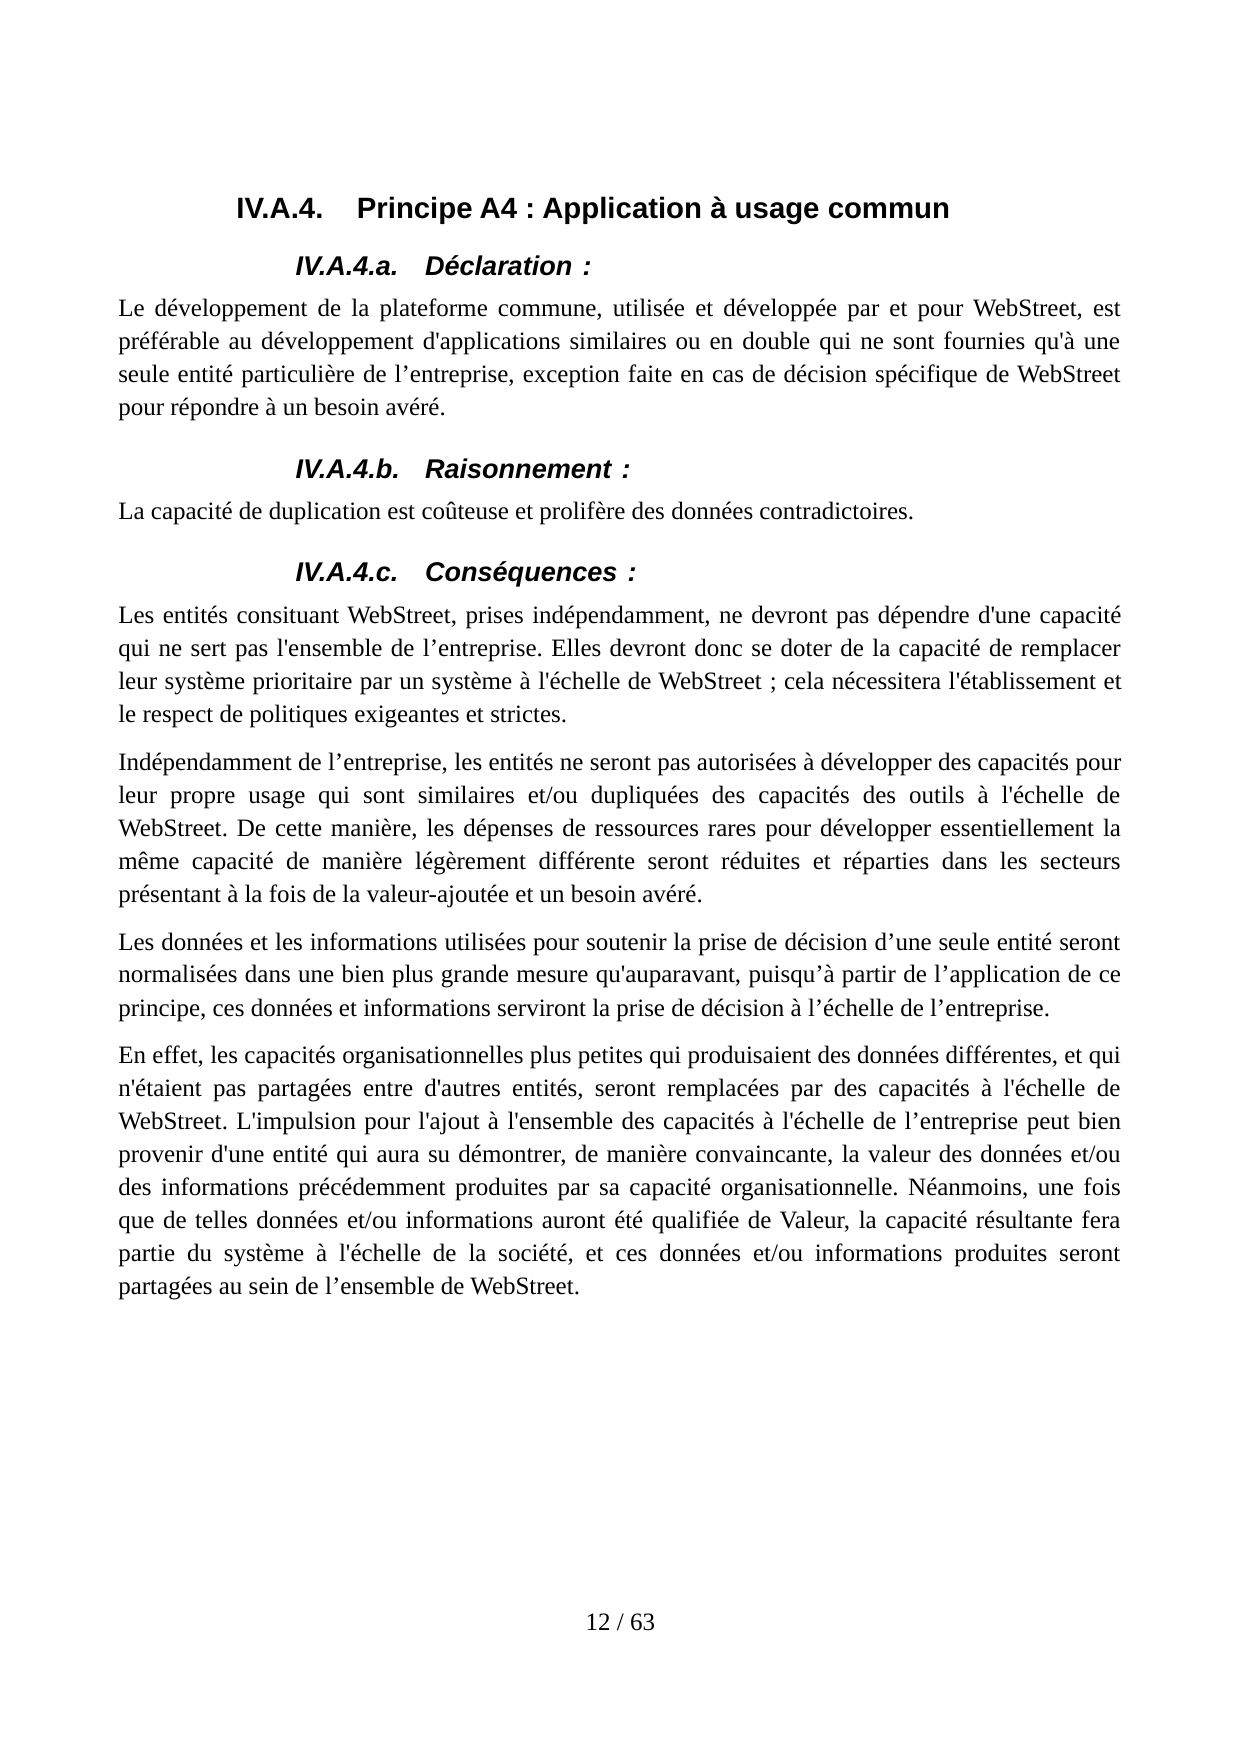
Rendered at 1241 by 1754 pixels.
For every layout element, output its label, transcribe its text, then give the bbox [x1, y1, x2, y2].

subtitle Principe A4 : Application à usage commun [118, 191, 1122, 225]
text Indépendamment de l’entreprise, les entités ne seront pas autorisées à développer des capacités pour leur propre usage qui sont similaires et/ou dupliquées des capacités des outils à l'échelle de WebStreet. De cette manière, les dépenses de ressources rares pour développer essentiellement la même capacité de manière légèrement différente seront réduites et réparties dans les secteurs présentant à la fois de la valeur-ajoutée et un besoin avéré. [118, 747, 1122, 908]
subtitle Déclaration : [118, 250, 1122, 281]
subtitle Conséquences : [118, 556, 1122, 588]
text Le développement de la plateforme commune, utilisée et développée par et pour WebStreet, est préférable au développement d'applications similaires ou en double qui ne sont fournies qu'à une seule entité particulière de l’entreprise, exception faite en cas de décision spécifique de WebStreet pour répondre à un besoin avéré. [118, 293, 1122, 421]
text La capacité de duplication est coûteuse et prolifère des données contradictoires. [118, 496, 1122, 525]
subtitle Raisonnement : [118, 453, 1122, 484]
text Les entités consituant WebStreet, prises indépendamment, ne devront pas dépendre d'une capacité qui ne sert pas l'ensemble de l’entreprise. Elles devront donc se doter de la capacité de remplacer leur système prioritaire par un système à l'échelle de WebStreet ; cela nécessitera l'établissement et le respect de politiques exigeantes et strictes. [118, 600, 1122, 728]
text En effet, les capacités organisationnelles plus petites qui produisaient des données différentes, et qui n'étaient pas partagées entre d'autres entités, seront remplacées par des capacités à l'échelle de WebStreet. L'impulsion pour l'ajout à l'ensemble des capacités à l'échelle de l’entreprise peut bien provenir d'une entité qui aura su démontrer, de manière convaincante, la valeur des données et/ou des informations précédemment produites par sa capacité organisationnelle. Néanmoins, une fois que de telles données et/ou informations auront été qualifiée de Valeur, la capacité résultante fera partie du système à l'échelle de la société, et ces données et/ou informations produites seront partagées au sein de l’ensemble de WebStreet. [118, 1040, 1122, 1300]
text Les données et les informations utilisées pour soutenir la prise de décision d’une seule entité seront normalisées dans une bien plus grande mesure qu'auparavant, puisqu’à partir de l’application de ce principe, ces données et informations serviront la prise de décision à l’échelle de l’entreprise. [118, 927, 1122, 1021]
